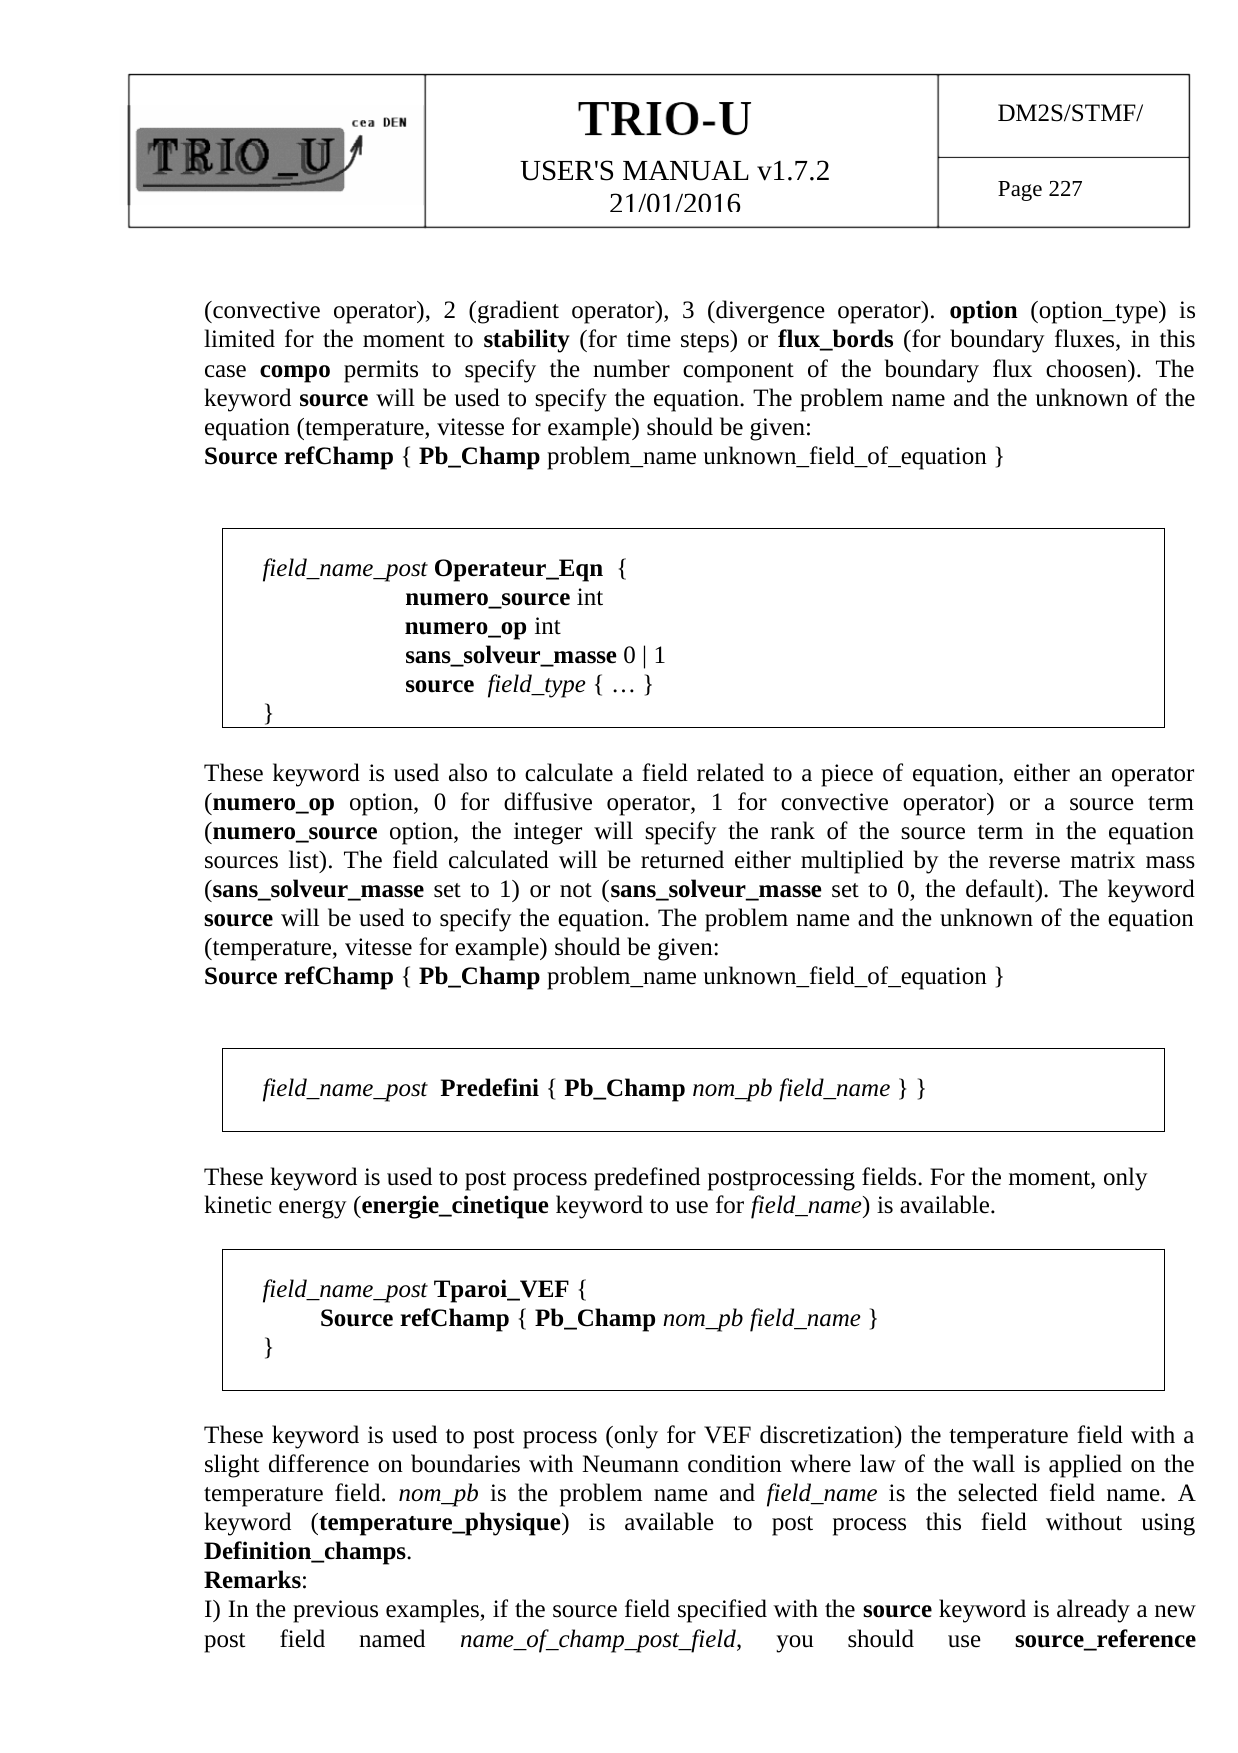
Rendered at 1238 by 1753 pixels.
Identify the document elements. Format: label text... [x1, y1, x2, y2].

text Remarks: [204, 1565, 1196, 1594]
text (convective operator), 2 (gradient operator), 3 (divergence operator). option (option_type) is limited for the moment to stability (for time steps) or flux_bords (for boundary fluxes, in this case compo permits to specify the number component of the boundary flux choosen). The keyword source will be used to specify the equation. The problem name and the unknown of the equation (temperature, vitesse for example) should be given: [204, 295, 1196, 441]
table_header field_name_post Tparoi_VEF { Source refChamp { Pb_Champ nom_pb field_name } } [223, 1250, 1164, 1390]
text These keyword is used to post process (only for VEF discretization) the temperature field with a slight difference on boundaries with Neumann condition where law of the wall is applied on the temperature field. nom_pb is the problem name and field_name is the selected field name. A keyword (temperature_physique) is available to post process this field without using Definition_champs. [204, 1420, 1196, 1565]
text Source refChamp { Pb_Champ problem_name unknown_field_of_equation } [204, 441, 1196, 470]
text I) In the previous examples, if the source field specified with the source keyword is already a new post field named name_of_champ_post_field, you should use source_reference [204, 1594, 1196, 1652]
text These keyword is used to post process predefined postprocessing fields. For the moment, only kinetic energy (energie_cinetique keyword to use for field_name) is available. [204, 1161, 1196, 1219]
text Source refChamp { Pb_Champ problem_name unknown_field_of_equation } [204, 961, 1196, 990]
table_header field_name_post Operateur_Eqn { numero_source int numero_op int sans_solveur_masse 0 | 1 source field_type { … } } [223, 529, 1164, 727]
table_header field_name_post Predefini { Pb_Champ nom_pb field_name } } [223, 1049, 1164, 1131]
text These keyword is used also to calculate a field related to a piece of equation, either an operator (numero_op option, 0 for diffusive operator, 1 for convective operator) or a source term (numero_source option, the integer will specify the rank of the source term in the equation sources list). The field calculated will be returned either multiplied by the reverse matrix mass (sans_solveur_masse set to 1) or not (sans_solveur_masse set to 0, the default). The keyword source will be used to specify the equation. The problem name and the unknown of the equation (temperature, vitesse for example) should be given: [204, 757, 1196, 961]
